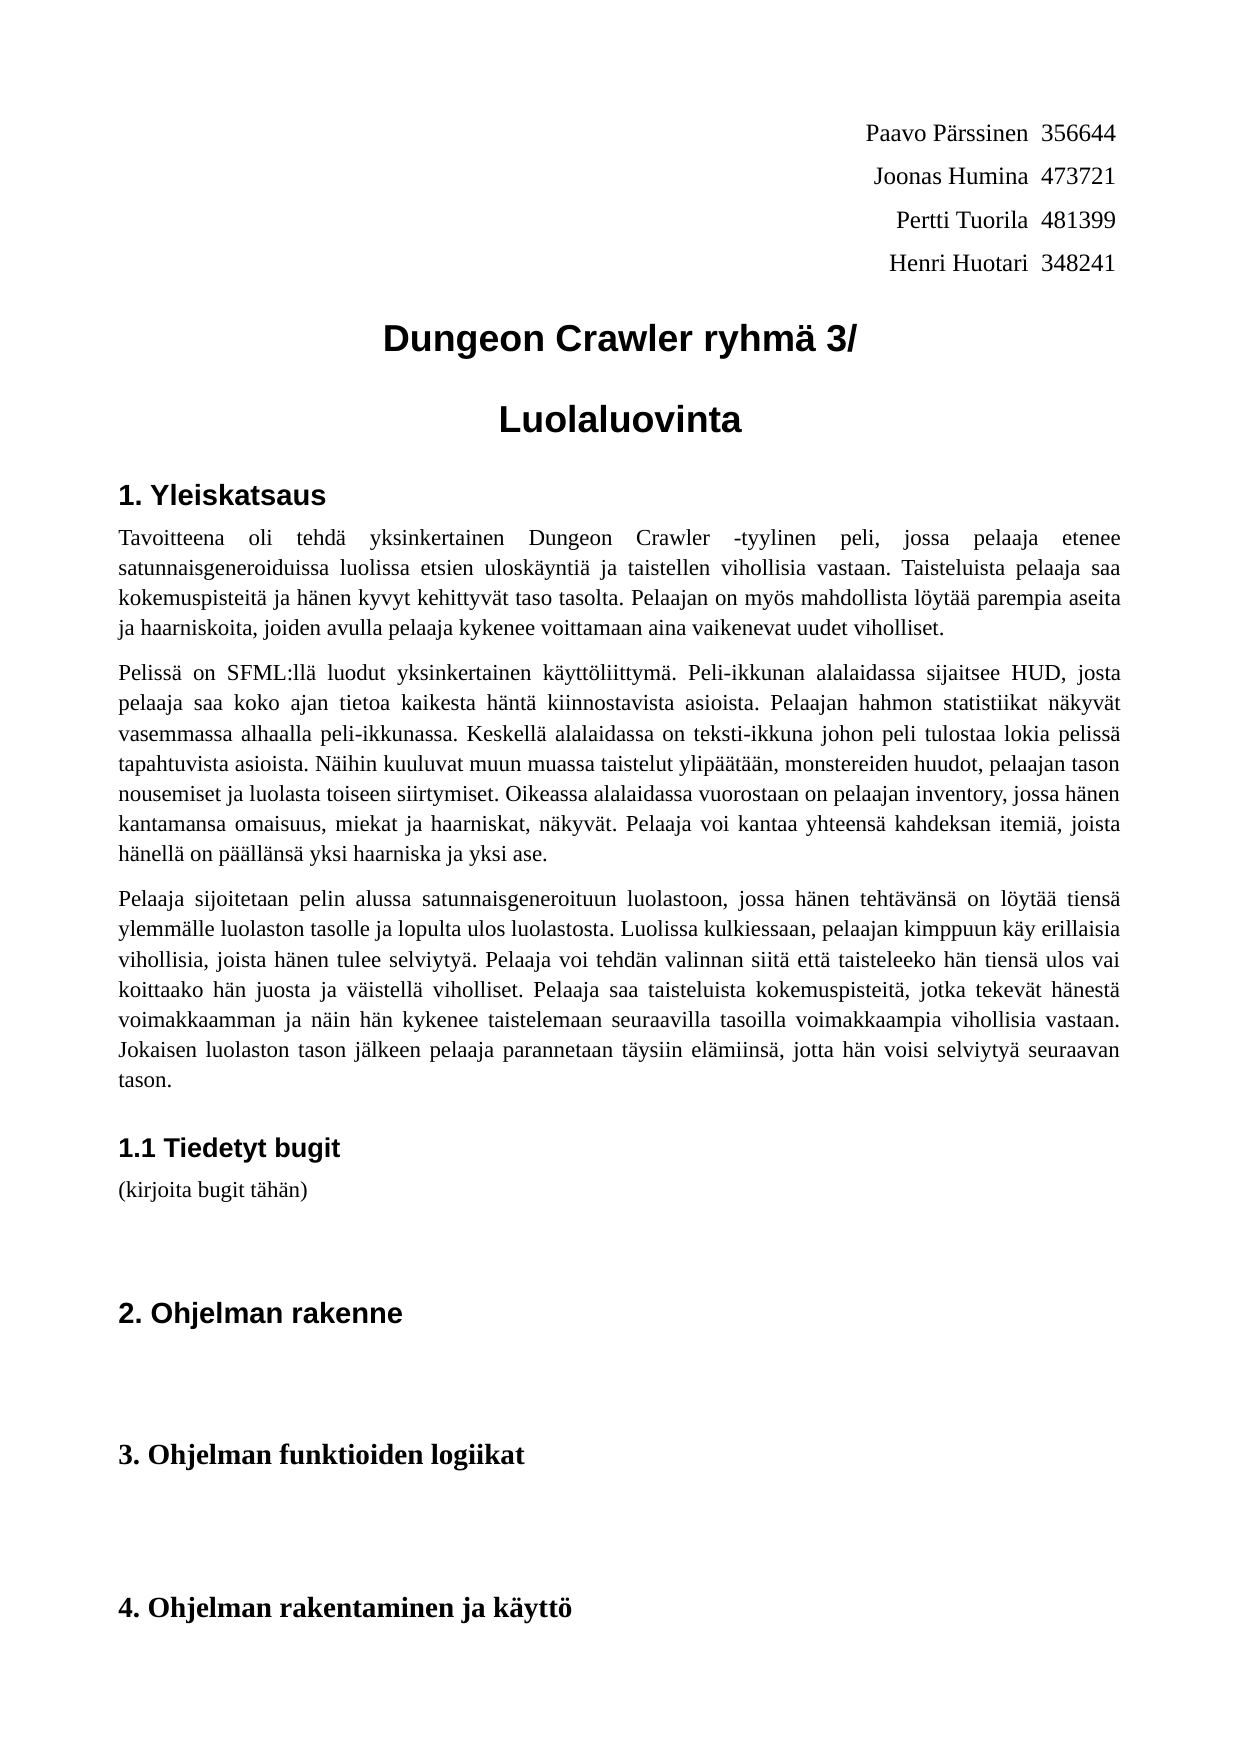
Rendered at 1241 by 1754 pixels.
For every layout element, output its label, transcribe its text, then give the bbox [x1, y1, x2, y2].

title Luolaluovinta [118, 397, 1122, 440]
subtitle 2. Ohjelman rakenne [118, 1296, 1122, 1329]
text (kirjoita bugit tähän) [118, 1176, 1122, 1202]
text Henri Huotari 348241 [118, 248, 1122, 277]
title Dungeon Crawler ryhmä 3/ [118, 316, 1122, 359]
text Pelaaja sijoitetaan pelin alussa satunnaisgeneroituun luolastoon, jossa hänen tehtävänsä on löytää tiensä ylemmälle luolaston tasolle ja lopulta ulos luolastosta. Luolissa kulkiessaan, pelaajan kimppuun käy erillaisia vihollisia, joista hänen tulee selviytyä. Pelaaja voi tehdän valinnan siitä että taisteleeko hän tiensä ulos vai koittaako hän juosta ja väistellä viholliset. Pelaaja saa taisteluista kokemuspisteitä, jotka tekevät hänestä voimakkaamman ja näin hän kykenee taistelemaan seuraavilla tasoilla voimakkaampia vihollisia vastaan. Jokaisen luolaston tason jälkeen pelaaja parannetaan täysiin elämiinsä, jotta hän voisi selviytyä seuraavan tason. [118, 885, 1122, 1093]
text Paavo Pärssinen 356644 [118, 118, 1122, 147]
subtitle 1. Yleiskatsaus [118, 478, 1122, 511]
subtitle 1.1 Tiedetyt bugit [118, 1132, 1122, 1163]
text Joonas Humina 473721 [118, 161, 1122, 190]
text 4. Ohjelman rakentaminen ja käyttö [118, 1590, 1122, 1624]
text Pertti Tuorila 481399 [118, 205, 1122, 233]
text Pelissä on SFML:llä luodut yksinkertainen käyttöliittymä. Peli-ikkunan alalaidassa sijaitsee HUD, josta pelaaja saa koko ajan tietoa kaikesta häntä kiinnostavista asioista. Pelaajan hahmon statistiikat näkyvät vasemmassa alhaalla peli-ikkunassa. Keskellä alalaidassa on teksti-ikkuna johon peli tulostaa lokia pelissä tapahtuvista asioista. Näihin kuuluvat muun muassa taistelut ylipäätään, monstereiden huudot, pelaajan tason nousemiset ja luolasta toiseen siirtymiset. Oikeassa alalaidassa vuorostaan on pelaajan inventory, jossa hänen kantamansa omaisuus, miekat ja haarniskat, näkyvät. Pelaaja voi kantaa yhteensä kahdeksan itemiä, joista hänellä on päällänsä yksi haarniska ja yksi ase. [118, 659, 1122, 867]
text Tavoitteena oli tehdä yksinkertainen Dungeon Crawler -tyylinen peli, jossa pelaaja etenee satunnaisgeneroiduissa luolissa etsien uloskäyntiä ja taistellen vihollisia vastaan. Taisteluista pelaaja saa kokemuspisteitä ja hänen kyvyt kehittyvät taso tasolta. Pelaajan on myös mahdollista löytää parempia aseita ja haarniskoita, joiden avulla pelaaja kykenee voittamaan aina vaikenevat uudet viholliset. [118, 524, 1122, 641]
text 3. Ohjelman funktioiden logiikat [118, 1437, 1122, 1471]
